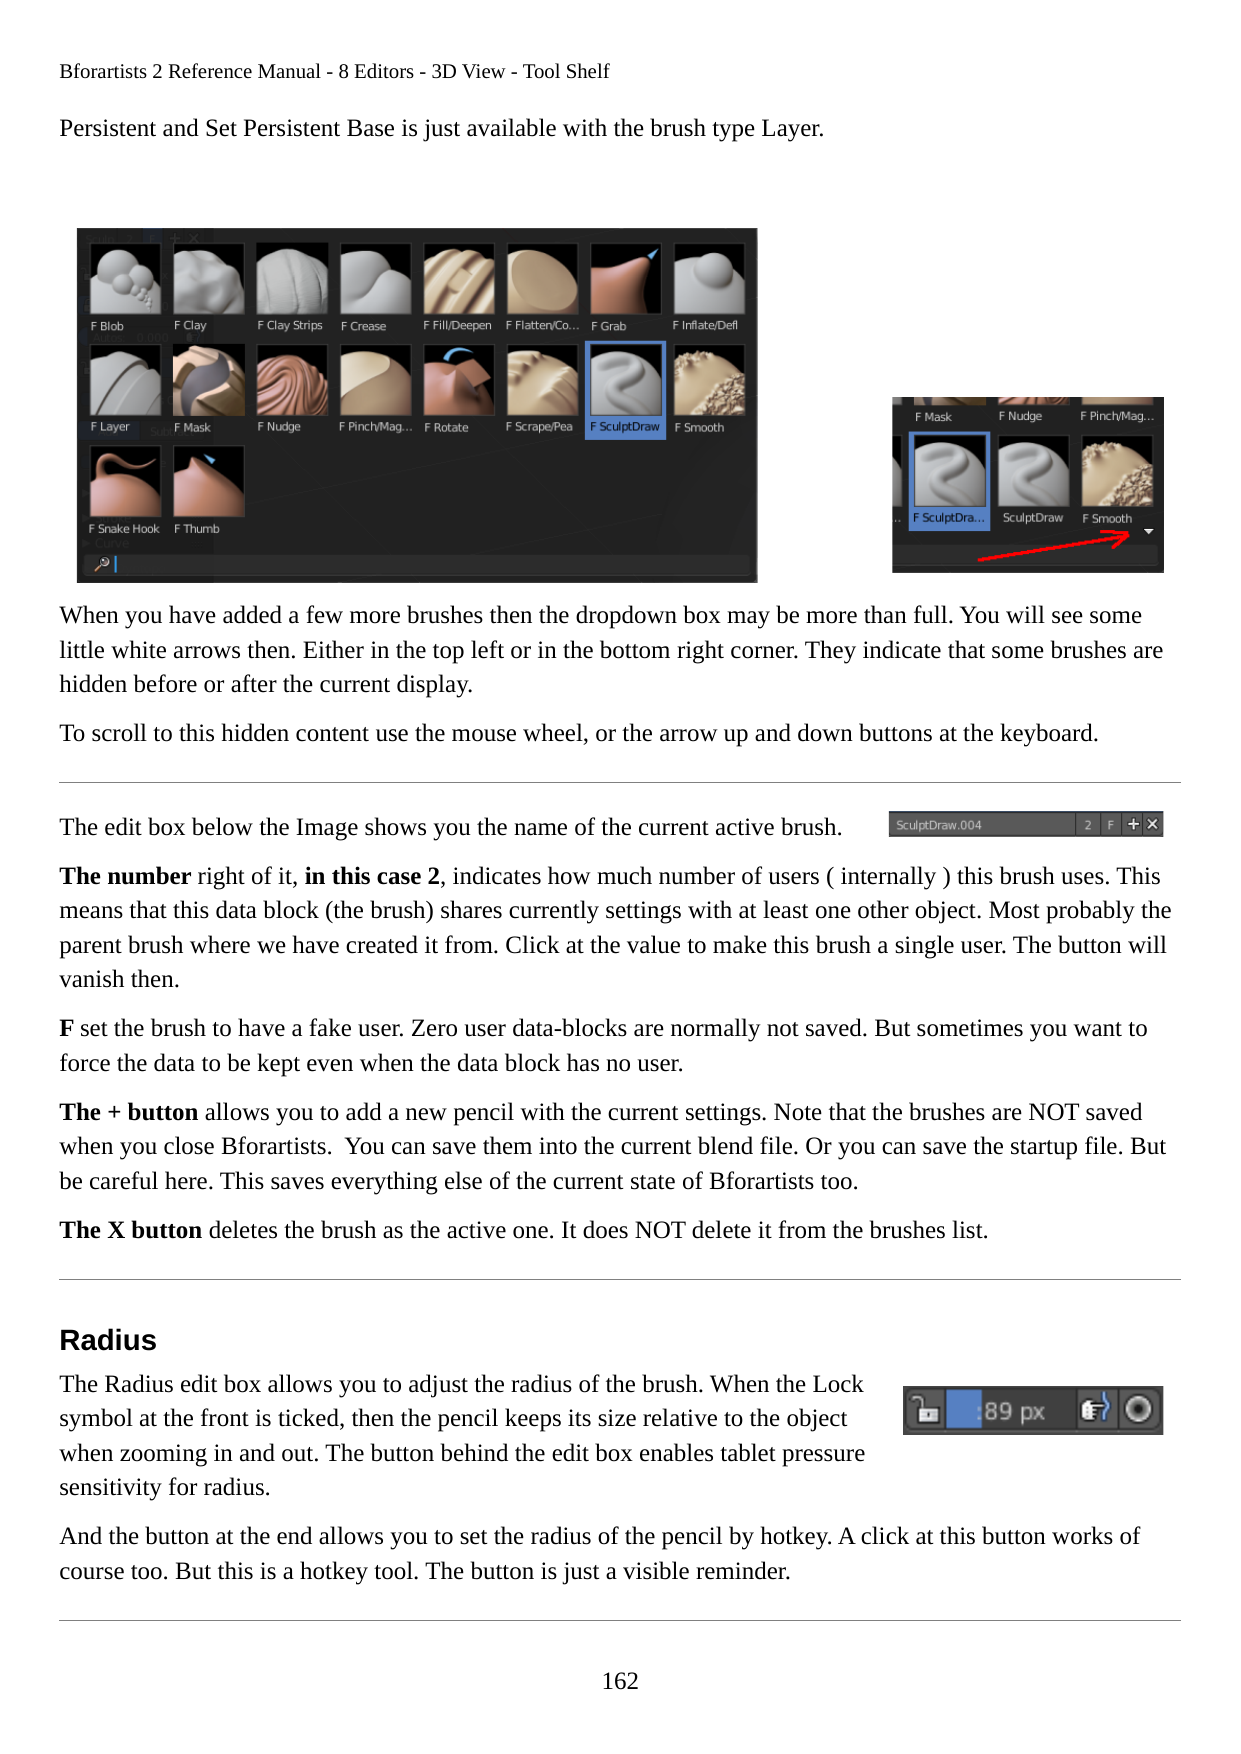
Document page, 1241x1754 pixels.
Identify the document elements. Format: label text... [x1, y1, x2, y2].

text Persistent and Set Persistent Base is just available with the brush type Layer. [59, 113, 1181, 141]
picture [903, 1386, 1164, 1435]
picture [892, 397, 1164, 573]
text The Radius edit box allows you to adjust the radius of the brush. When the Lock symbol at the front is ticked, then the pencil keeps its size relative to the object when zooming in and out. The button behind the edit box enables tablet pressure sensitivity for radius. [59, 1369, 1181, 1501]
subtitle Radius [59, 1323, 1181, 1356]
text The edit box below the Image shows you the name of the current active brush. [59, 812, 1181, 841]
picture [888, 811, 1164, 837]
text To scroll to this hidden content use the mouse wheel, or the arrow up and down buttons at the keyboard. [59, 718, 1181, 747]
text And the button at the end allows you to set the radius of the pencil by hotkey. A click at this button works of course too. But this is a hotkey tool. The button is just a visible reminder. [59, 1521, 1181, 1585]
text When you have added a few more brushes then the dropdown box may be more than full. You will see some little white arrows then. Either in the top left or in the bottom right corner. They indicate that some brushes are hidden before or after the current display. [59, 598, 1181, 698]
text The + button allows you to add a new pencil with the current settings. Note that the brushes are NOT saved when you close Bforartists. You can save them into the current blend file. Or you can save the startup file. But be careful here. This saves everything else of the current state of Bforartists too. [59, 1097, 1181, 1194]
text The X button deletes the brush as the active one. It does NOT delete it from the brushes list. [59, 1215, 1181, 1244]
picture [76, 228, 758, 583]
text The number right of it, in this case 2, indicates how much number of users ( internally ) this brush uses. This means that this data block (the brush) shares currently settings with at least one other object. Most probably the parent brush where we have created it from. Click at the value to make this brush a single user. The button will vanish then. [59, 861, 1181, 993]
text F set the brush to have a fake user. Zero user data-blocks are normally not saved. But sometimes you want to force the data to be kept even when the data block has no user. [59, 1013, 1181, 1077]
